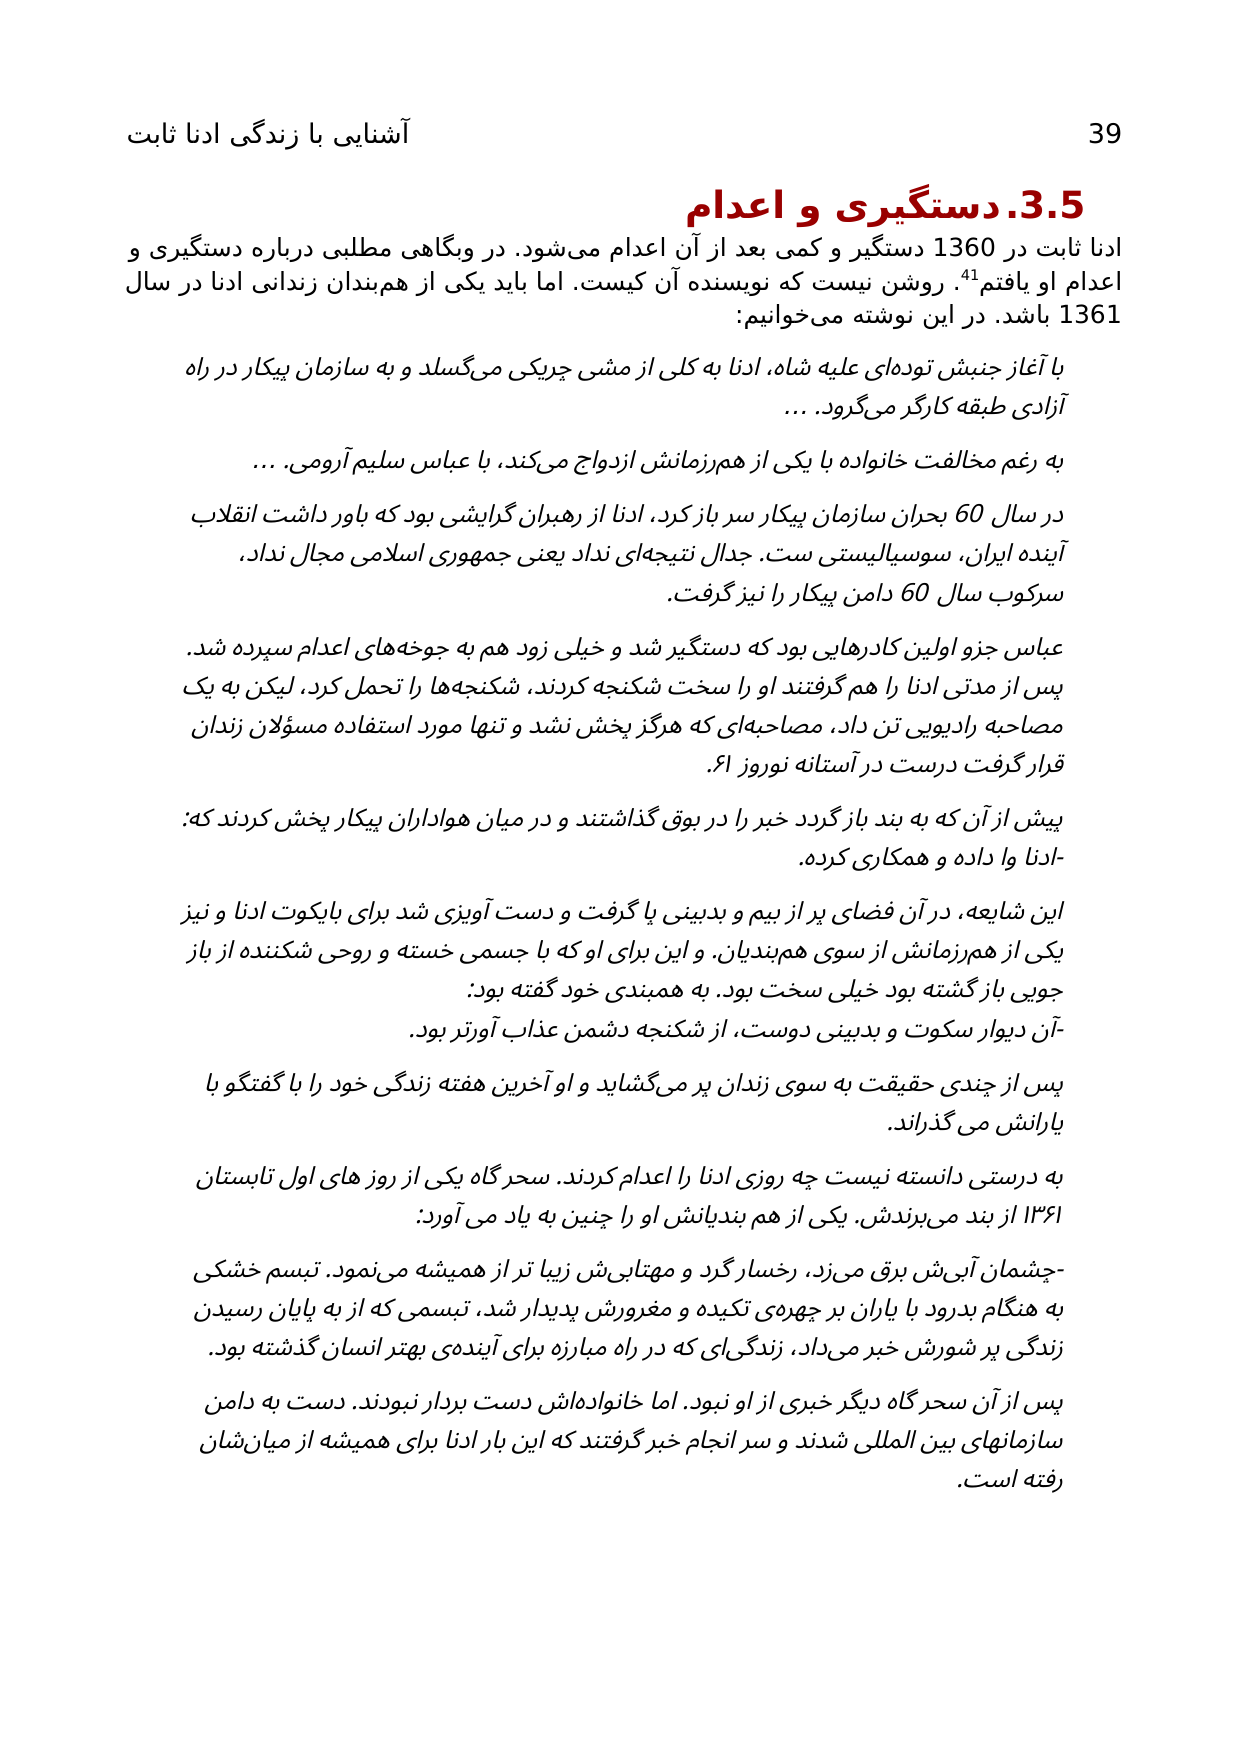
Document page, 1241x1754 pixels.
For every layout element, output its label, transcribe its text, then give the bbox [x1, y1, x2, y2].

text عباس جزو اولین كادرهایی بود كه دستگیر شد و خیلی زود هم به جوخه‌های اعدام سپرده شد. پس از مدتی ادنا را هم گرفتند او را سخت شکنجه کردند، شکنجه‌ها را تحمل كرد، لیکن به یک مصاحبه رادیویی تن داد، مصاحبه‌ای كه هرگز پخش نشد و تنها مورد استفاده مسؤلان زندان قرار گرفت درست در آستانه نوروز ۶۱. [177, 628, 1063, 780]
text در سال 60 بحران سازمان پیکار سر باز کرد، ادنا از رهبران گرایشی بود كه باور داشت انقلاب آینده ایران، سوسیالیستی ست. جدال نتیجه‌ای نداد یعنی جمهوری اسلامی مجال نداد، سركوب سال 60 دامن پیکار را نیز گرفت. [177, 496, 1063, 608]
text به رغم مخالفت خانواده با یکی از هم‌رزمانش ازدواج می‌کند، با عباس سلیم آرومی. … [177, 442, 1063, 476]
text پس از آن سحر گاه دیگر خبری از او نبود. اما خانواده‌اش دست بردار نبودند. دست به دامن سازمانهای بین المللی شدند و سر انجام خبر گرفتند كه این بار ادنا برای همیشه از میان‌شان رفته است. [177, 1383, 1063, 1495]
text -چشمان آبی‌ش برق می‌زد، رخسار گرد و مهتابی‌ش زیبا تر از همیشه می‌نمود. تبسم خشکی به هنگام بدرود با یاران بر چهره‌ی تكیده و مغرورش پدیدار شد، تبسمی كه از به پایان رسیدن زندگی پر شورش خبر می‌داد، زندگی‌ای كه در راه مبارزه برای آینده‌ی بهتر انسان گذشته بود. [177, 1251, 1063, 1363]
text به درستی دانسته نیست چه روزی ادنا را اعدام کردند. سحر گاه یکی از روز های اول تابستان ۱۳۶۱ از بند می‌برندش. یکی از هم بندیانش او را چنین به یاد می آورد: [177, 1157, 1063, 1231]
text ادنا ثابت در 1360 دستگیر و کمی بعد از آن اعدام می‌شود. در وبگاهی مطلبی درباره دستگیری و اعدام او یافتم. روشن نیست که نویسنده آن کیست. اما باید یکی از هم‌بندان زندانی ادنا در سال 1361 باشد. در این نوشته می‌خوانیم: [118, 234, 1122, 330]
text این شایعه، در آن فضای پر از بیم و بدبینی پا گرفت و دست آویزی شد برای بایكوت ادنا و نیز یكی از هم‌رزمانش از سوی هم‌بندیان. و این برای او كه با جسمی خسته و روحی شكننده از باز جویی باز گشته بود خیلی سخت بود. به همبندی خود گفته بود: -آن دیوار سكوت و بدبینی دوست، از شکنجه دشمن عذاب آورتر بود. [177, 893, 1063, 1044]
text پس از چندی حقیقت به سوی زندان پر می‌گشاید و او آخرین هفته زندگی خود را با گفتگو با یارانش می گذراند. [177, 1064, 1063, 1137]
text پیش از آن كه به بند باز گردد خبر را در بوق گذاشتند و در میان هواداران پیکار پخش کردند که: -ادنا وا داده و همکاری کرده. [177, 800, 1063, 873]
text با آغاز جنبش توده‌ای علیه شاه، ادنا به كلی از مشی چریكی می‌گسلد و به سازمان پیكار در راه آزادی طبقه کارگر می‌گرود. … [177, 349, 1063, 422]
subtitle دستگیری و اعدام [118, 184, 1098, 228]
